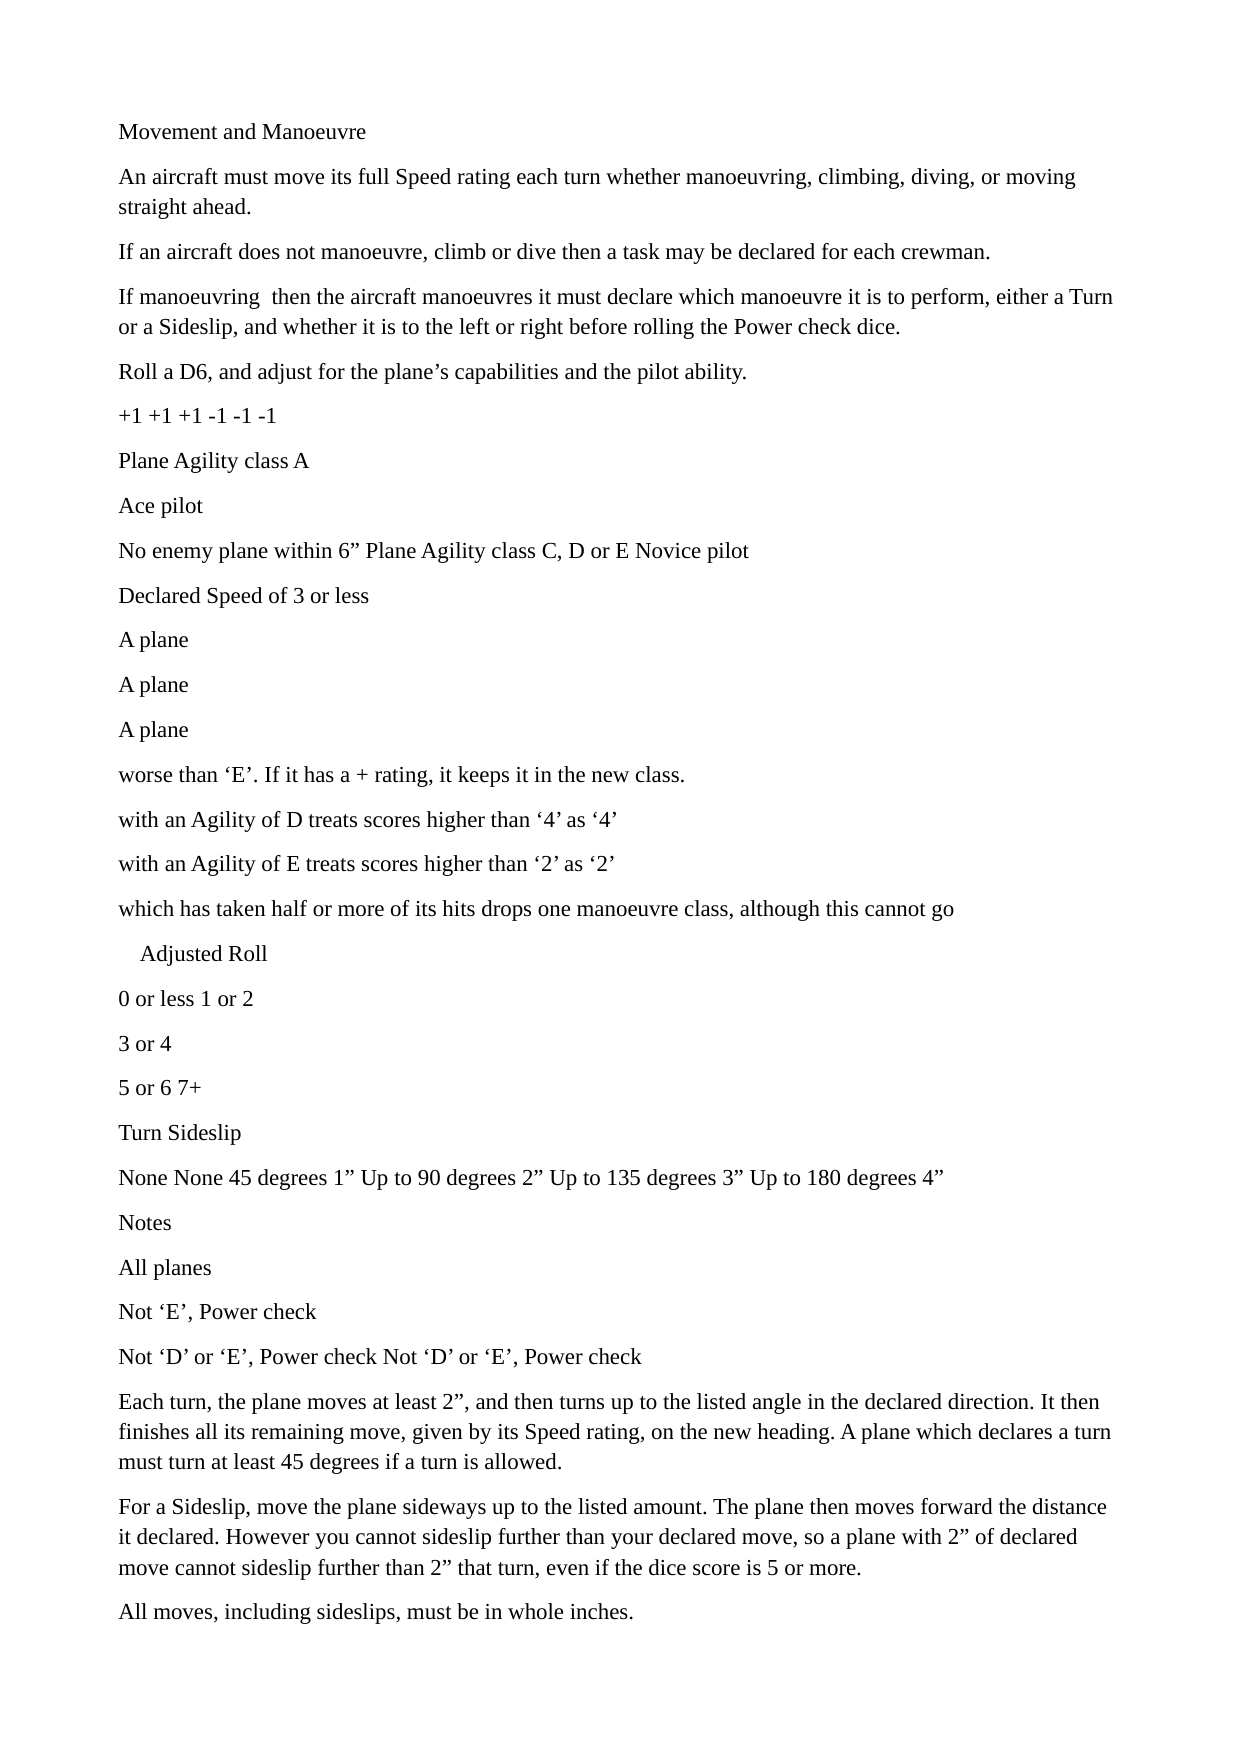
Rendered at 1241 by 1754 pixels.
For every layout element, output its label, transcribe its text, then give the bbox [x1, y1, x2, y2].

text A plane [118, 716, 1122, 742]
text 0 or less 1 or 2 [118, 985, 1122, 1011]
text All moves, including sideslips, must be in whole inches. [118, 1598, 1122, 1625]
text Turn Sideslip [118, 1119, 1122, 1146]
text 5 or 6 7+ [118, 1074, 1122, 1101]
text All planes [118, 1253, 1122, 1280]
text A plane [118, 671, 1122, 698]
text An aircraft must move its full Speed rating each turn whether manoeuvring, climbing, diving, or moving straight ahead. [118, 163, 1122, 219]
text Not ‘E’, Power check [118, 1298, 1122, 1325]
text No enemy plane within 6” Plane Agility class C, D or E Novice pilot [118, 537, 1122, 563]
text Notes [118, 1209, 1122, 1235]
text Plane Agility class A [118, 447, 1122, 474]
text Not ‘D’ or ‘E’, Power check Not ‘D’ or ‘E’, Power check [118, 1343, 1122, 1369]
text Declared Speed of 3 or less [118, 582, 1122, 608]
text Ace pilot [118, 492, 1122, 518]
text with an Agility of E treats scores higher than ‘2’ as ‘2’ [118, 850, 1122, 877]
text which has taken half or more of its hits drops one manoeuvre class, although this cannot go [118, 895, 1122, 922]
text If an aircraft does not manoeuvre, climb or dive then a task may be declared for each crewman. [118, 238, 1122, 264]
text worse than ‘E’. If it has a + rating, it keeps it in the new class. [118, 761, 1122, 787]
text Adjusted Roll [118, 940, 1122, 966]
text Roll a D6, and adjust for the plane’s capabilities and the pilot ability. [118, 358, 1122, 384]
text with an Agility of D treats scores higher than ‘4’ as ‘4’ [118, 806, 1122, 832]
text If manoeuvring then the aircraft manoeuvres it must declare which manoeuvre it is to perform, either a Turn or a Sideslip, and whether it is to the left or right before rolling the Power check dice. [118, 283, 1122, 339]
text 3 or 4 [118, 1029, 1122, 1056]
text None None 45 degrees 1” Up to 90 degrees 2” Up to 135 degrees 3” Up to 180 degrees 4” [118, 1164, 1122, 1190]
text Each turn, the plane moves at least 2”, and then turns up to the listed angle in the declared direction. It then finishes all its remaining move, given by its Speed rating, on the new heading. A plane which declares a turn must turn at least 45 degrees if a turn is allowed. [118, 1388, 1122, 1475]
text For a Sideslip, move the plane sideways up to the listed amount. The plane then moves forward the distance it declared. However you cannot sideslip further than your declared move, so a plane with 2” of declared move cannot sideslip further than 2” that turn, even if the dice score is 5 or more. [118, 1493, 1122, 1580]
text A plane [118, 626, 1122, 653]
text +1 +1 +1 -1 -1 -1 [118, 402, 1122, 429]
text Movement and Manoeuvre [118, 118, 1122, 144]
